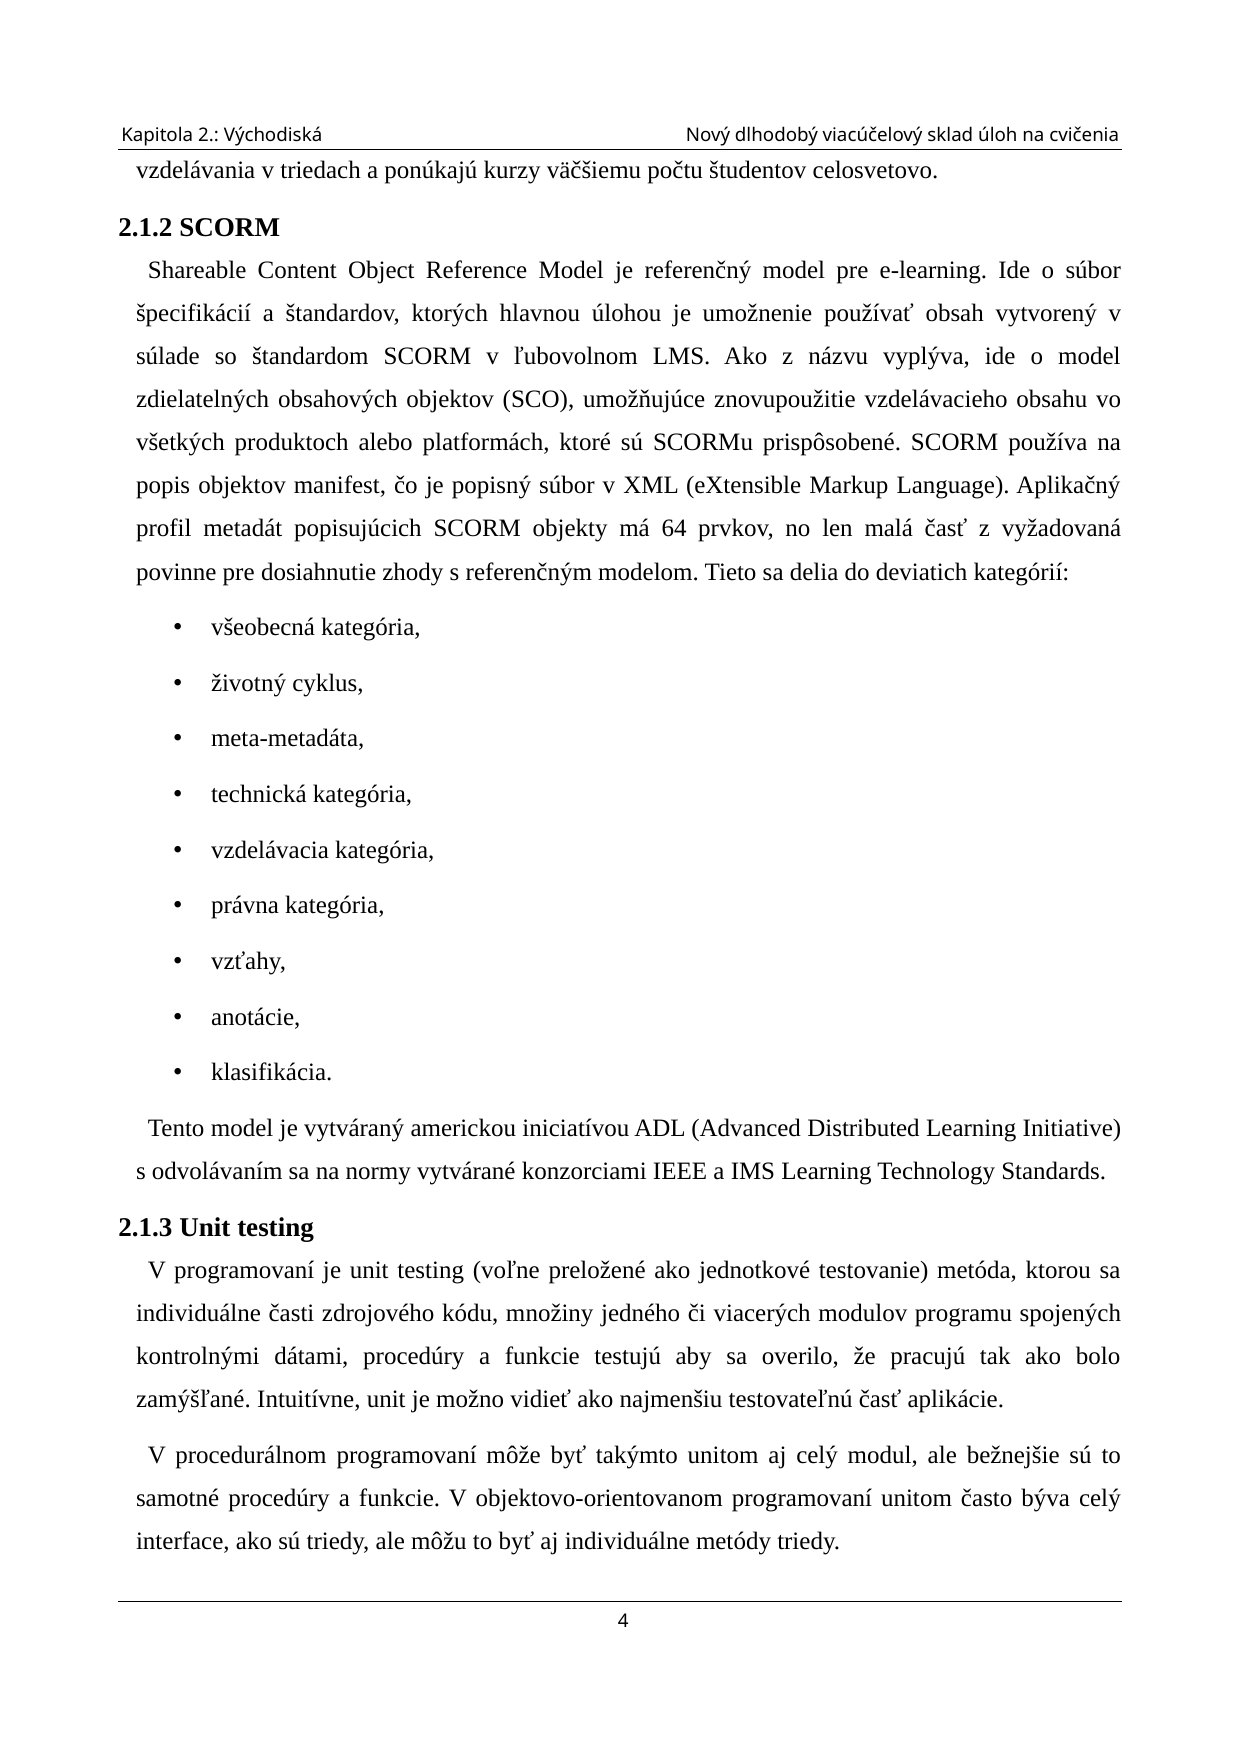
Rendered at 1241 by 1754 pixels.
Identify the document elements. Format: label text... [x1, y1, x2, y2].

list právna kategória, [173, 890, 1122, 919]
list technická kategória, [173, 779, 1122, 808]
text V procedurálnom programovaní môže byť takýmto unitom aj celý modul, ale bežnejšie sú to samotné procedúry a funkcie. V objektovo-orientovanom programovaní unitom často býva celý interface, ako sú triedy, ale môžu to byť aj individuálne metódy triedy. [136, 1440, 1122, 1555]
text Shareable Content Object Reference Model je referenčný model pre e-learning. Ide o súbor špecifikácií a štandardov, ktorých hlavnou úlohou je umožnenie používať obsah vytvorený v súlade so štandardom SCORM v ľubovolnom LMS. Ako z názvu vyplýva, ide o model zdielatelných obsahových objektov (SCO), umožňujúce znovupoužitie vzdelávacieho obsahu vo všetkých produktoch alebo platformách, ktoré sú SCORMu prispôsobené. SCORM používa na popis objektov manifest, čo je popisný súbor v XML (eXtensible Markup Language). Aplikačný profil metadát popisujúcich SCORM objekty má 64 prvkov, no len malá časť z vyžadovaná povinne pre dosiahnutie zhody s referenčným modelom. Tieto sa delia do deviatich kategórií: [136, 255, 1122, 585]
text vzdelávania v triedach a ponúkajú kurzy väčšiemu počtu študentov celosvetovo. [136, 156, 1122, 184]
list vzťahy, [173, 946, 1122, 975]
subtitle SCORM [118, 211, 1122, 242]
list anotácie, [173, 1002, 1122, 1030]
list vzdelávacia kategória, [173, 835, 1122, 863]
subtitle Unit testing [118, 1212, 1122, 1243]
text Tento model je vytváraný americkou iniciatívou ADL (Advanced Distributed Learning Initiative) s odvolávaním sa na normy vytvárané konzorciami IEEE a IMS Learning Technology Standards. [136, 1113, 1122, 1185]
list klasifikácia. [173, 1057, 1122, 1086]
list meta-metadáta, [173, 723, 1122, 752]
list životný cyklus, [173, 668, 1122, 697]
list všeobecná kategória, [173, 612, 1122, 641]
text V programovaní je unit testing (voľne preložené ako jednotkové testovanie) metóda, ktorou sa individuálne časti zdrojového kódu, množiny jedného či viacerých modulov programu spojených kontrolnými dátami, procedúry a funkcie testujú aby sa overilo, že pracujú tak ako bolo zamýšľané. Intuitívne, unit je možno vidieť ako najmenšiu testovateľnú časť aplikácie. [136, 1255, 1122, 1413]
